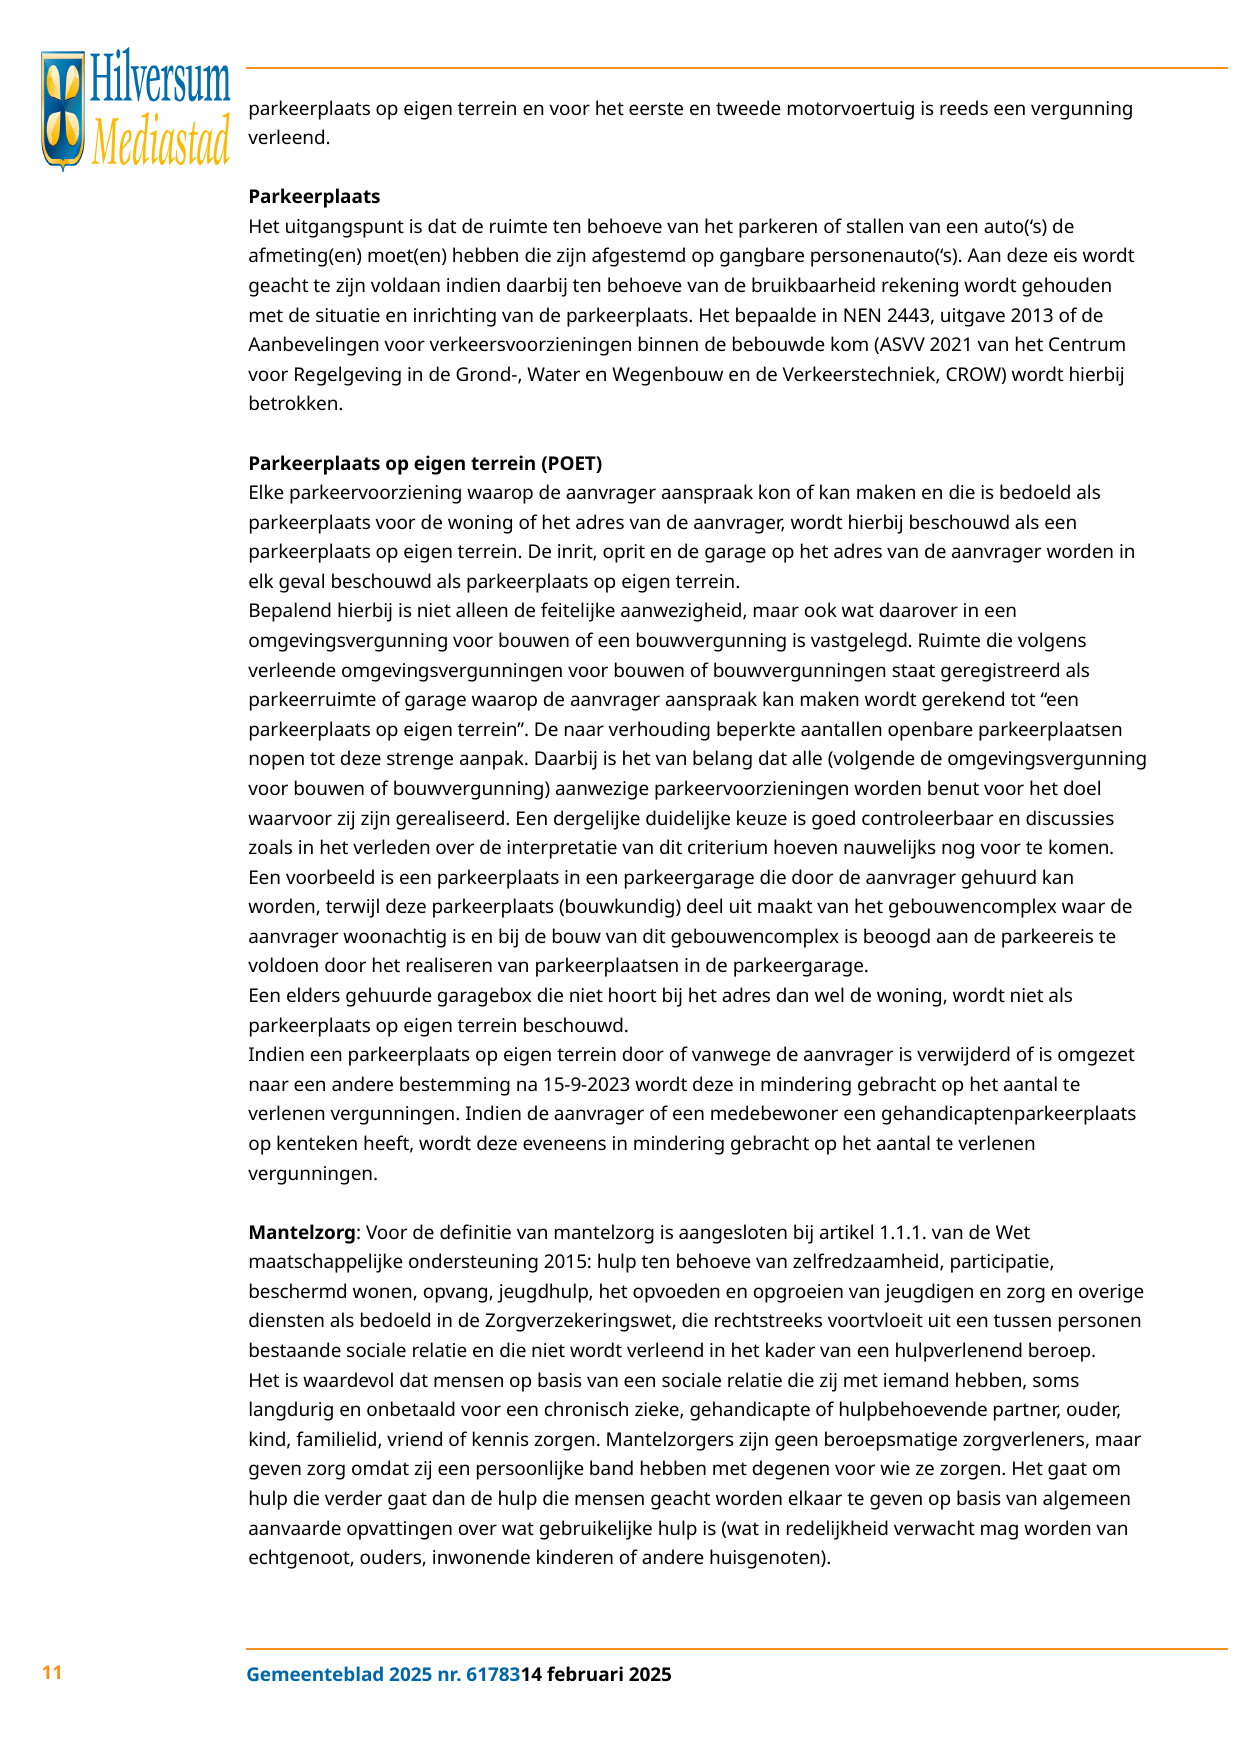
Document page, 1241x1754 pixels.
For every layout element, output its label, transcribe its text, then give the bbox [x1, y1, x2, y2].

text Bepalend hierbij is niet alleen de feitelijke aanwezigheid, maar ook wat daarover in een omgevingsvergunning voor bouwen of een bouwvergunning is vastgelegd. Ruimte die volgens verleende omgevingsvergunningen voor bouwen of bouwvergunningen staat geregistreerd als parkeerruimte of garage waarop de aanvrager aanspraak kan maken wordt gerekend tot “een parkeerplaats op eigen terrein”. De naar verhouding beperkte aantallen openbare parkeerplaatsen nopen tot deze strenge aanpak. Daarbij is het van belang dat alle (volgende de omgevingsvergunning voor bouwen of bouwvergunning) aanwezige parkeervoorzieningen worden benut voor het doel waarvoor zij zijn gerealiseerd. Een dergelijke duidelijke keuze is goed controleerbaar en discussies zoals in het verleden over de interpretatie van dit criterium hoeven nauwelijks nog voor te komen. Een voorbeeld is een parkeerplaats in een parkeergarage die door de aanvrager gehuurd kan worden, terwijl deze parkeerplaats (bouwkundig) deel uit maakt van het gebouwencomplex waar de aanvrager woonachtig is en bij de bouw van dit gebouwencomplex is beoogd aan de parkeereis te voldoen door het realiseren van parkeerplaatsen in de parkeergarage. [248, 598, 1152, 978]
text Parkeerplaats [248, 183, 1152, 209]
picture [41, 47, 231, 172]
text Het is waardevol dat mensen op basis van een sociale relatie die zij met iemand hebben, soms langdurig en onbetaald voor een chronisch zieke, gehandicapte of hulpbehoevende partner, ouder, kind, familielid, vriend of kennis zorgen. Mantelzorgers zijn geen beroepsmatige zorgverleners, maar geven zorg omdat zij een persoonlijke band hebben met degenen voor wie ze zorgen. Het gaat om hulp die verder gaat dan de hulp die mensen geacht worden elkaar te geven op basis van algemeen aanvaarde opvattingen over wat gebruikelijke hulp is (wat in redelijkheid verwacht mag worden van echtgenoot, ouders, inwonende kinderen of andere huisgenoten). [248, 1367, 1152, 1570]
text Parkeerplaats op eigen terrein (POET) [248, 450, 1152, 476]
text Elke parkeervoorziening waarop de aanvrager aanspraak kon of kan maken en die is bedoeld als parkeerplaats voor de woning of het adres van de aanvrager, wordt hierbij beschouwd als een parkeerplaats op eigen terrein. De inrit, oprit en de garage op het adres van de aanvrager worden in elk geval beschouwd als parkeerplaats op eigen terrein. [248, 479, 1152, 594]
text Mantelzorg: Voor de definitie van mantelzorg is aangesloten bij artikel 1.1.1. van de Wet maatschappelijke ondersteuning 2015: hulp ten behoeve van zelfredzaamheid, participatie, beschermd wonen, opvang, jeugdhulp, het opvoeden en opgroeien van jeugdigen en zorg en overige diensten als bedoeld in de Zorgverzekeringswet, die rechtstreeks voortvloeit uit een tussen personen bestaande sociale relatie en die niet wordt verleend in het kader van een hulpverlenend beroep. [248, 1219, 1152, 1363]
text parkeerplaats op eigen terrein en voor het eerste en tweede motorvoertuig is reeds een vergunning verleend. [248, 95, 1152, 150]
text Een elders gehuurde garagebox die niet hoort bij het adres dan wel de woning, wordt niet als parkeerplaats op eigen terrein beschouwd. [248, 982, 1152, 1038]
text Het uitgangspunt is dat de ruimte ten behoeve van het parkeren of stallen van een auto(‘s) de afmeting(en) moet(en) hebben die zijn afgestemd op gangbare personenauto(‘s). Aan deze eis wordt geacht te zijn voldaan indien daarbij ten behoeve van de bruikbaarheid rekening wordt gehouden met de situatie en inrichting van de parkeerplaats. Het bepaalde in NEN 2443, uitgave 2013 of de Aanbevelingen voor verkeersvoorzieningen binnen de bebouwde kom (ASVV 2021 van het Centrum voor Regelgeving in de Grond-, Water en Wegenbouw en de Verkeerstechniek, CROW) wordt hierbij betrokken. [248, 213, 1152, 416]
text Indien een parkeerplaats op eigen terrein door of vanwege de aanvrager is verwijderd of is omgezet naar een andere bestemming na 15-9-2023 wordt deze in mindering gebracht op het aantal te verlenen vergunningen. Indien de aanvrager of een medebewoner een gehandicaptenparkeerplaats op kenteken heeft, wordt deze eveneens in mindering gebracht op het aantal te verlenen vergunningen. [248, 1041, 1152, 1186]
